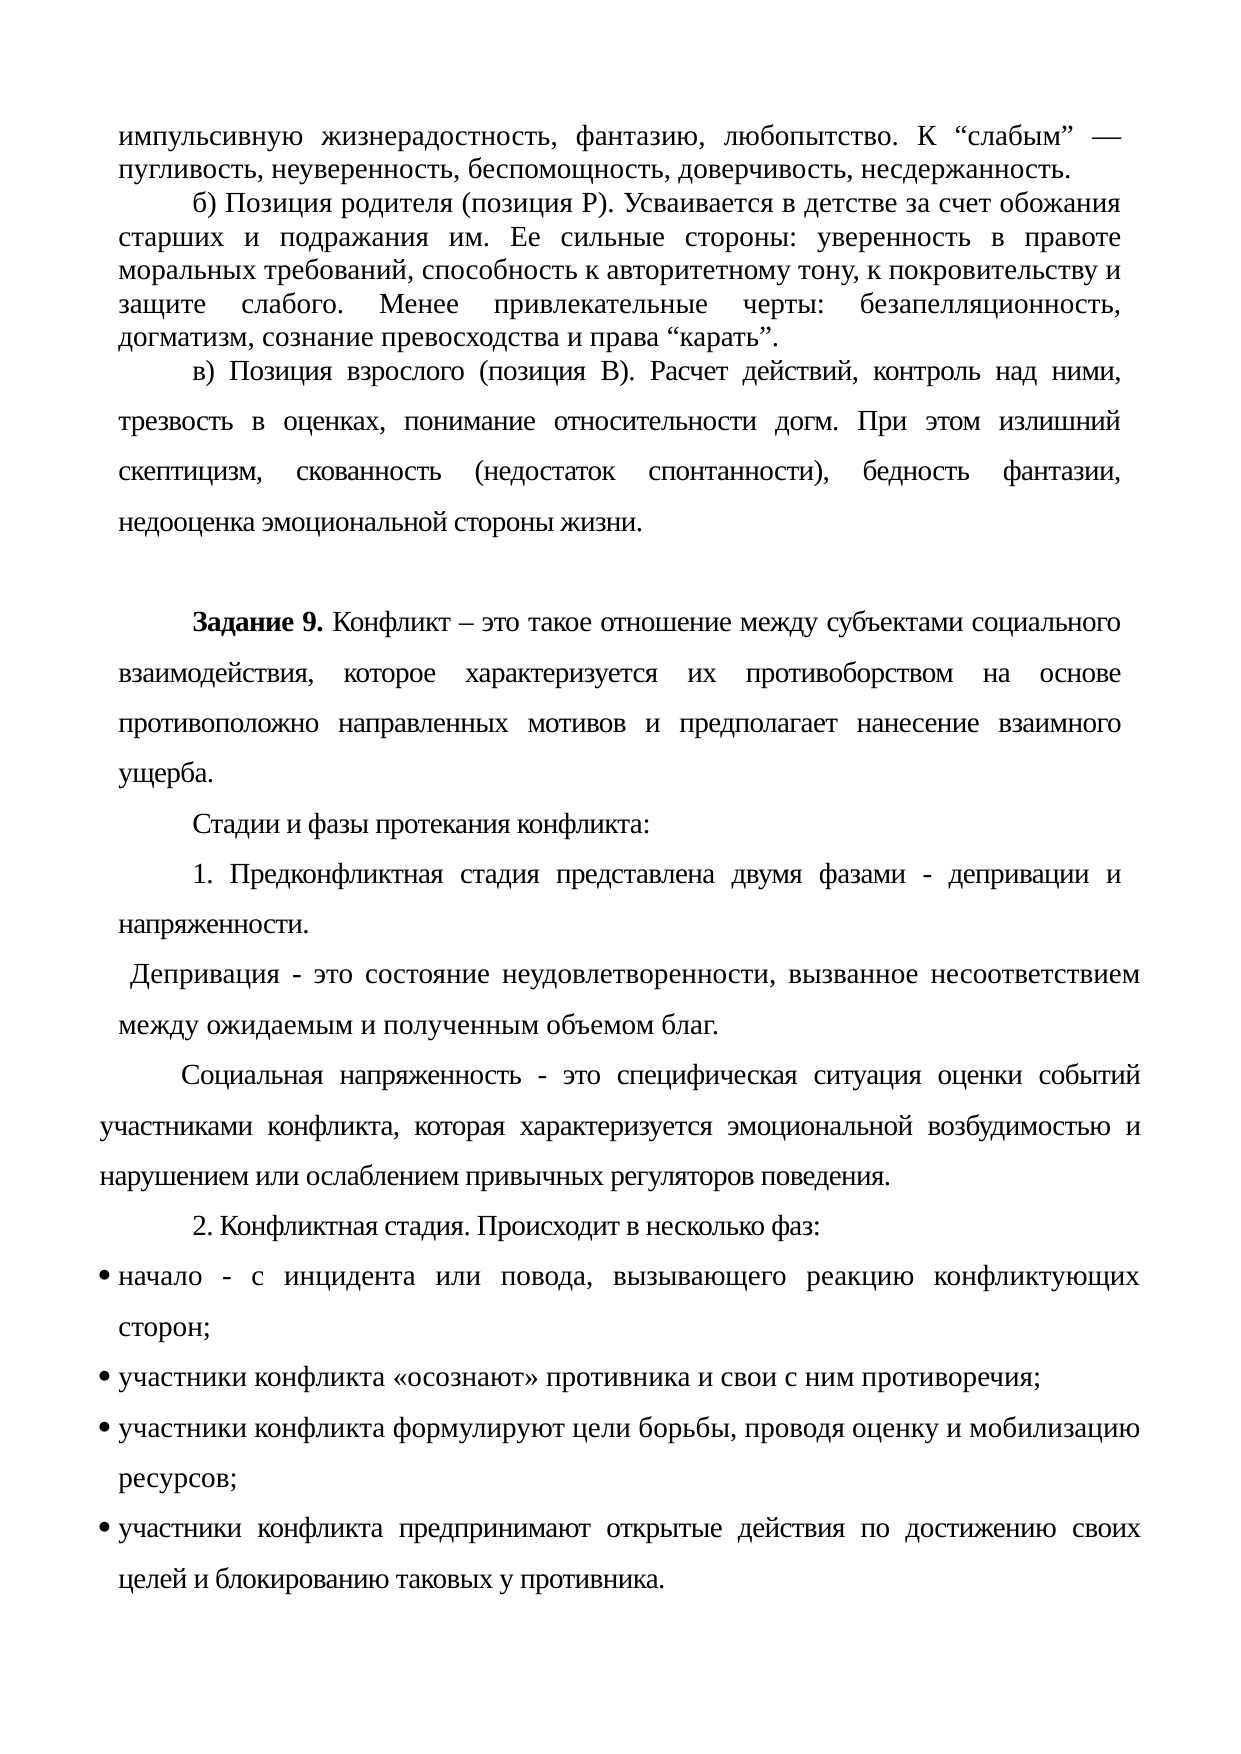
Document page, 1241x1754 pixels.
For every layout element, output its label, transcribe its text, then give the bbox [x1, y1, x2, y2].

text импульсивную жизнерадостность, фантазию, любопытство. К “слабым” — пугливость, неуверенность, беспомощность, доверчивость, несдержанность. [118, 118, 1122, 185]
text 1. Предконфликтная стадия представлена двумя фазами - депривации и напряженности. [118, 856, 1122, 940]
text 2. Конфликтная стадия. Происходит в несколько фаз: [118, 1208, 1122, 1242]
list участники конфликта формулируют цели борьбы, проводя оценку и мобилизацию ресурсов; [99, 1410, 1141, 1494]
text б) Позиция родителя (позиция Р). Усваивается в детстве за счет обожания старших и подражания им. Ее сильные стороны: уверенность в правоте моральных требований, способность к авторитетному тону, к покровительству и защите слабого. Менее привлекательные черты: безапелляционность, догматизм, сознание превосходства и права “карать”. [118, 185, 1122, 353]
text Задание 9. Конфликт – это такое отношение между субъектами социального взаимодействия, которое характеризуется их противоборством на основе противоположно направленных мотивов и предполагает нанесение взаимного ущерба. [118, 604, 1122, 789]
text Депривация - это состояние неудовлетворенности, вызванное несоответствием между ожидаемым и полученным объемом благ. [118, 957, 1141, 1041]
list участники конфликта «осознают» противника и свои с ним противоречия; [99, 1359, 1141, 1393]
list участники конфликта предпринимают открытые действия по достижению своих целей и блокированию таковых у противника. [99, 1510, 1141, 1594]
list начало - с инцидента или повода, вызывающего реакцию конфликтующих сторон; [99, 1258, 1141, 1342]
text Стадии и фазы протекания конфликта: [118, 806, 1122, 839]
text в) Позиция взрослого (позиция В). Расчет действий, контроль над ними, трезвость в оценках, понимание относительности догм. При этом излишний скептицизм, скованность (недостаток спонтанности), бедность фантазии, недооценка эмоциональной стороны жизни. [118, 353, 1122, 537]
text Социальная напряженность - это специфическая ситуация оценки событий участниками конфликта, которая характеризуется эмоциональной возбудимостью и нарушением или ослаблением привычных регуляторов поведения. [99, 1057, 1141, 1191]
